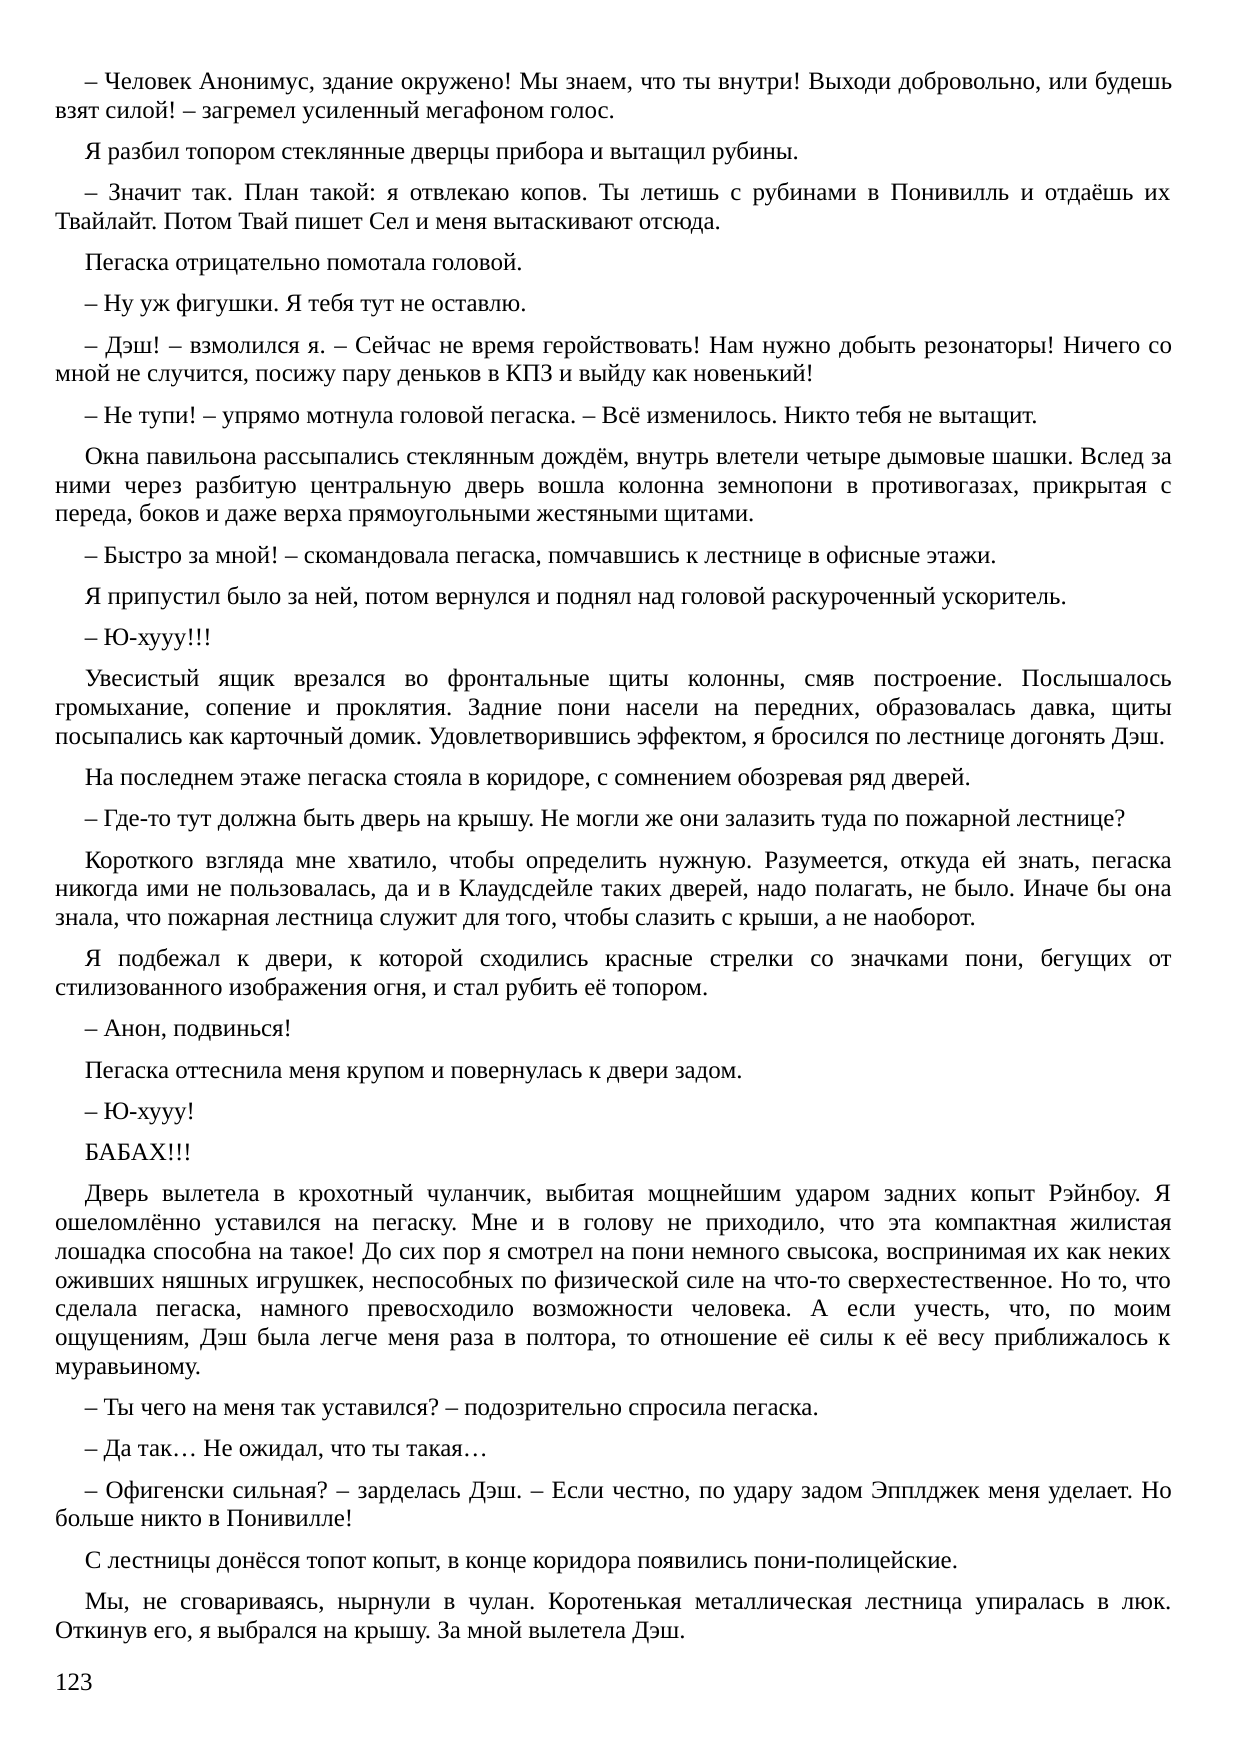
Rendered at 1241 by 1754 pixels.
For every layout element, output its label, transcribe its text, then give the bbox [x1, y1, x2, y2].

text – Значит так. План такой: я отвлекаю копов. Ты летишь с рубинами в Понивилль и отдаёшь их Твайлайт. Потом Твай пишет Сел и меня вытаскивают отсюда. [55, 177, 1173, 235]
text – Анон, подвинься! [55, 1013, 1173, 1042]
text – Ю-хууу! [55, 1096, 1173, 1125]
text Я разбил топором стеклянные дверцы прибора и вытащил рубины. [55, 136, 1173, 165]
text Дверь вылетела в крохотный чуланчик, выбитая мощнейшим ударом задних копыт Рэйнбоу. Я ошеломлённо уставился на пегаску. Мне и в голову не приходило, что эта компактная жилистая лошадка способна на такое! До сих пор я смотрел на пони немного свысока, воспринимая их как неких оживших няшных игрушкек, неспособных по физической силе на что-то сверхестественное. Но то, что сделала пегаска, намного превосходило возможности человека. А если учесть, что, по моим ощущениям, Дэш была легче меня раза в полтора, то отношение её силы к её весу приближалось к муравьиному. [55, 1178, 1173, 1380]
text Короткого взгляда мне хватило, чтобы определить нужную. Разумеется, откуда ей знать, пегаска никогда ими не пользовалась, да и в Клаудсдейле таких дверей, надо полагать, не было. Иначе бы она знала, что пожарная лестница служит для того, чтобы слазить с крыши, а не наоборот. [55, 845, 1173, 931]
text Пегаска отрицательно помотала головой. [55, 247, 1173, 276]
text Окна павильона рассыпались стеклянным дождём, внутрь влетели четыре дымовые шашки. Вслед за ними через разбитую центральную дверь вошла колонна земнопони в противогазах, прикрытая с переда, боков и даже верха прямоугольными жестяными щитами. [55, 441, 1173, 527]
text Я припустил было за ней, потом вернулся и поднял над головой раскуроченный ускоритель. [55, 581, 1173, 610]
text БАБАХ!!! [55, 1137, 1173, 1166]
text – Да так… Не ожидал, что ты такая… [55, 1433, 1173, 1462]
text – Офигенски сильная? – зарделась Дэш. – Если честно, по удару задом Эпплджек меня уделает. Но больше никто в Понивилле! [55, 1475, 1173, 1532]
text – Дэш! – взмолился я. – Сейчас не время геройствовать! Нам нужно добыть резонаторы! Ничего со мной не случится, посижу пару деньков в КПЗ и выйду как новенький! [55, 330, 1173, 387]
text – Ты чего на меня так уставился? – подозрительно спросила пегаска. [55, 1392, 1173, 1421]
text – Человек Анонимус, здание окружено! Мы знаем, что ты внутри! Выходи добровольно, или будешь взят силой! – загремел усиленный мегафоном голос. [55, 66, 1173, 123]
text – Ну уж фигушки. Я тебя тут не оставлю. [55, 288, 1173, 317]
text Пегаска оттеснила меня крупом и повернулась к двери задом. [55, 1055, 1173, 1083]
text – Быстро за мной! – скомандовала пегаска, помчавшись к лестнице в офисные этажи. [55, 540, 1173, 568]
text Мы, не сговариваясь, нырнули в чулан. Коротенькая металлическая лестница упиралась в люк. Откинув его, я выбрался на крышу. За мной вылетела Дэш. [55, 1586, 1173, 1643]
text – Не тупи! – упрямо мотнула головой пегаска. – Всё изменилось. Никто тебя не вытащит. [55, 400, 1173, 428]
text С лестницы донёсся топот копыт, в конце коридора появились пони-полицейские. [55, 1545, 1173, 1573]
text Увесистый ящик врезался во фронтальные щиты колонны, смяв построение. Послышалось громыхание, сопение и проклятия. Задние пони насели на передних, образовалась давка, щиты посыпались как карточный домик. Удовлетворившись эффектом, я бросился по лестнице догонять Дэш. [55, 663, 1173, 750]
text – Ю-хууу!!! [55, 622, 1173, 651]
text На последнем этаже пегаска стояла в коридоре, с сомнением обозревая ряд дверей. [55, 762, 1173, 791]
text Я подбежал к двери, к которой сходились красные стрелки со значками пони, бегущих от стилизованного изображения огня, и стал рубить её топором. [55, 943, 1173, 1001]
text – Где-то тут должна быть дверь на крышу. Не могли же они залазить туда по пожарной лестнице? [55, 803, 1173, 832]
